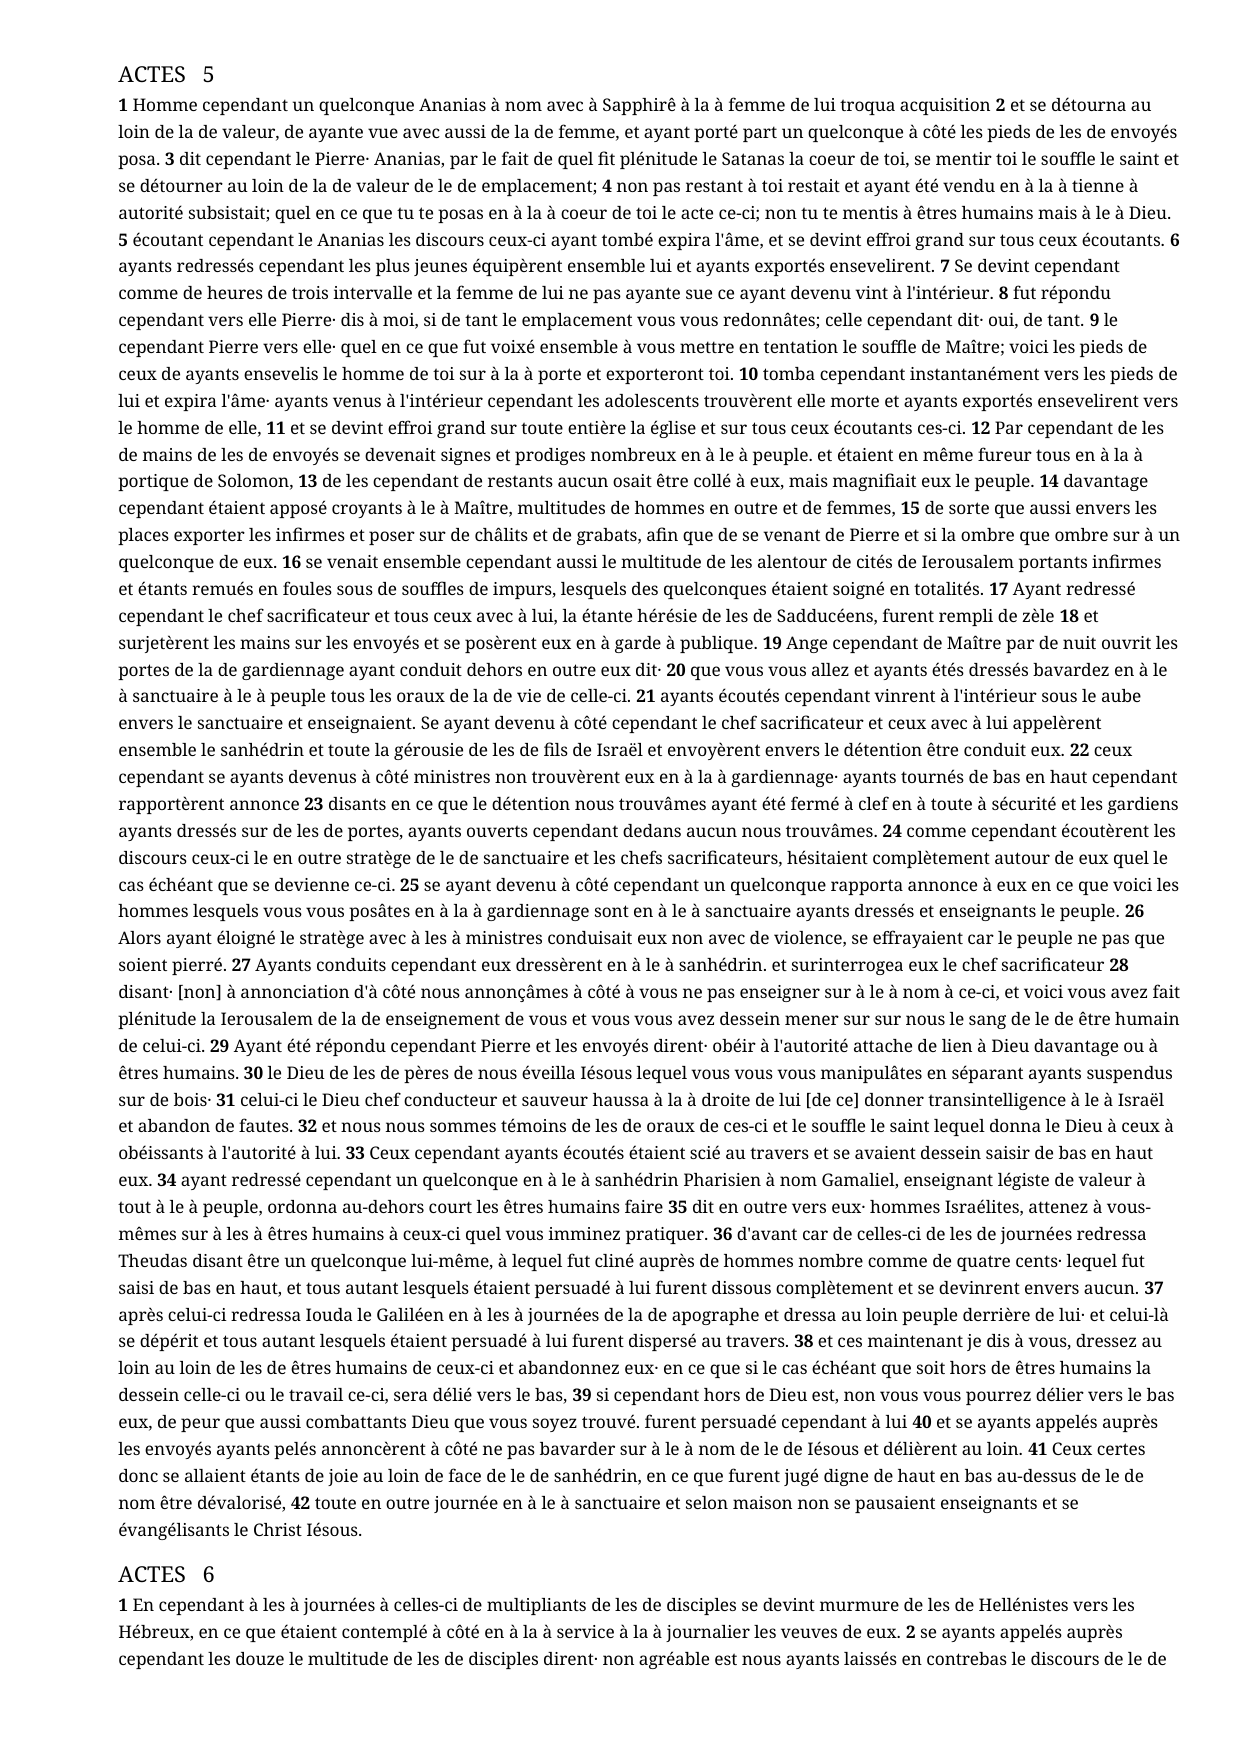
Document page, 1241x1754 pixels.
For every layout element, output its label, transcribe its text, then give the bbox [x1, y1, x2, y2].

text ACTES 6 [118, 1559, 1181, 1589]
text 1 Homme cependant un quelconque Ananias à nom avec à Sapphirê à la à femme de lui troqua acquisition 2 et se détourna au loin de la de valeur, de ayante vue avec aussi de la de femme, et ayant porté part un quelconque à côté les pieds de les de envoyés posa. 3 dit cependant le Pierre· Ananias, par le fait de quel fit plénitude le Satanas la coeur de toi, se mentir toi le souffle le saint et se détourner au loin de la de valeur de le de emplacement; 4 non pas restant à toi restait et ayant été vendu en à la à tienne à autorité subsistait; quel en ce que tu te posas en à la à coeur de toi le acte ce-ci; non tu te mentis à êtres humains mais à le à Dieu. 5 écoutant cependant le Ananias les discours ceux-ci ayant tombé expira l'âme, et se devint effroi grand sur tous ceux écoutants. 6 ayants redressés cependant les plus jeunes équipèrent ensemble lui et ayants exportés ensevelirent. 7 Se devint cependant comme de heures de trois intervalle et la femme de lui ne pas ayante sue ce ayant devenu vint à l'intérieur. 8 fut répondu cependant vers elle Pierre· dis à moi, si de tant le emplacement vous vous redonnâtes; celle cependant dit· oui, de tant. 9 le cependant Pierre vers elle· quel en ce que fut voixé ensemble à vous mettre en tentation le souffle de Maître; voici les pieds de ceux de ayants ensevelis le homme de toi sur à la à porte et exporteront toi. 10 tomba cependant instantanément vers les pieds de lui et expira l'âme· ayants venus à l'intérieur cependant les adolescents trouvèrent elle morte et ayants exportés ensevelirent vers le homme de elle, 11 et se devint effroi grand sur toute entière la église et sur tous ceux écoutants ces-ci. 12 Par cependant de les de mains de les de envoyés se devenait signes et prodiges nombreux en à le à peuple. et étaient en même fureur tous en à la à portique de Solomon, 13 de les cependant de restants aucun osait être collé à eux, mais magnifiait eux le peuple. 14 davantage cependant étaient apposé croyants à le à Maître, multitudes de hommes en outre et de femmes, 15 de sorte que aussi envers les places exporter les infirmes et poser sur de châlits et de grabats, afin que de se venant de Pierre et si la ombre que ombre sur à un quelconque de eux. 16 se venait ensemble cependant aussi le multitude de les alentour de cités de Ierousalem portants infirmes et étants remués en foules sous de souffles de impurs, lesquels des quelconques étaient soigné en totalités. 17 Ayant redressé cependant le chef sacrificateur et tous ceux avec à lui, la étante hérésie de les de Sadducéens, furent rempli de zèle 18 et surjetèrent les mains sur les envoyés et se posèrent eux en à garde à publique. 19 Ange cependant de Maître par de nuit ouvrit les portes de la de gardiennage ayant conduit dehors en outre eux dit· 20 que vous vous allez et ayants étés dressés bavardez en à le à sanctuaire à le à peuple tous les oraux de la de vie de celle-ci. 21 ayants écoutés cependant vinrent à l'intérieur sous le aube envers le sanctuaire et enseignaient. Se ayant devenu à côté cependant le chef sacrificateur et ceux avec à lui appelèrent ensemble le sanhédrin et toute la gérousie de les de fils de Israël et envoyèrent envers le détention être conduit eux. 22 ceux cependant se ayants devenus à côté ministres non trouvèrent eux en à la à gardiennage· ayants tournés de bas en haut cependant rapportèrent annonce 23 disants en ce que le détention nous trouvâmes ayant été fermé à clef en à toute à sécurité et les gardiens ayants dressés sur de les de portes, ayants ouverts cependant dedans aucun nous trouvâmes. 24 comme cependant écoutèrent les discours ceux-ci le en outre stratège de le de sanctuaire et les chefs sacrificateurs, hésitaient complètement autour de eux quel le cas échéant que se devienne ce-ci. 25 se ayant devenu à côté cependant un quelconque rapporta annonce à eux en ce que voici les hommes lesquels vous vous posâtes en à la à gardiennage sont en à le à sanctuaire ayants dressés et enseignants le peuple. 26 Alors ayant éloigné le stratège avec à les à ministres conduisait eux non avec de violence, se effrayaient car le peuple ne pas que soient pierré. 27 Ayants conduits cependant eux dressèrent en à le à sanhédrin. et surinterrogea eux le chef sacrificateur 28 disant· [non] à annonciation d'à côté nous annonçâmes à côté à vous ne pas enseigner sur à le à nom à ce-ci, et voici vous avez fait plénitude la Ierousalem de la de enseignement de vous et vous vous avez dessein mener sur sur nous le sang de le de être humain de celui-ci. 29 Ayant été répondu cependant Pierre et les envoyés dirent· obéir à l'autorité attache de lien à Dieu davantage ou à êtres humains. 30 le Dieu de les de pères de nous éveilla Iésous lequel vous vous vous manipulâtes en séparant ayants suspendus sur de bois· 31 celui-ci le Dieu chef conducteur et sauveur haussa à la à droite de lui [de ce] donner transintelligence à le à Israël et abandon de fautes. 32 et nous nous sommes témoins de les de oraux de ces-ci et le souffle le saint lequel donna le Dieu à ceux à obéissants à l'autorité à lui. 33 Ceux cependant ayants écoutés étaient scié au travers et se avaient dessein saisir de bas en haut eux. 34 ayant redressé cependant un quelconque en à le à sanhédrin Pharisien à nom Gamaliel, enseignant légiste de valeur à tout à le à peuple, ordonna au-dehors court les êtres humains faire 35 dit en outre vers eux· hommes Israélites, attenez à vous-mêmes sur à les à êtres humains à ceux-ci quel vous imminez pratiquer. 36 d'avant car de celles-ci de les de journées redressa Theudas disant être un quelconque lui-même, à lequel fut cliné auprès de hommes nombre comme de quatre cents· lequel fut saisi de bas en haut, et tous autant lesquels étaient persuadé à lui furent dissous complètement et se devinrent envers aucun. 37 après celui-ci redressa Iouda le Galiléen en à les à journées de la de apographe et dressa au loin peuple derrière de lui· et celui-là se dépérit et tous autant lesquels étaient persuadé à lui furent dispersé au travers. 38 et ces maintenant je dis à vous, dressez au loin au loin de les de êtres humains de ceux-ci et abandonnez eux· en ce que si le cas échéant que soit hors de êtres humains la dessein celle-ci ou le travail ce-ci, sera délié vers le bas, 39 si cependant hors de Dieu est, non vous vous pourrez délier vers le bas eux, de peur que aussi combattants Dieu que vous soyez trouvé. furent persuadé cependant à lui 40 et se ayants appelés auprès les envoyés ayants pelés annoncèrent à côté ne pas bavarder sur à le à nom de le de Iésous et délièrent au loin. 41 Ceux certes donc se allaient étants de joie au loin de face de le de sanhédrin, en ce que furent jugé digne de haut en bas au-dessus de le de nom être dévalorisé, 42 toute en outre journée en à le à sanctuaire et selon maison non se pausaient enseignants et se évangélisants le Christ Iésous. [118, 93, 1181, 1541]
text ACTES 5 [118, 59, 1181, 89]
text 1 En cependant à les à journées à celles-ci de multipliants de les de disciples se devint murmure de les de Hellénistes vers les Hébreux, en ce que étaient contemplé à côté en à la à service à la à journalier les veuves de eux. 2 se ayants appelés auprès cependant les douze le multitude de les de disciples dirent· non agréable est nous ayants laissés en contrebas le discours de le de [118, 1593, 1181, 1670]
